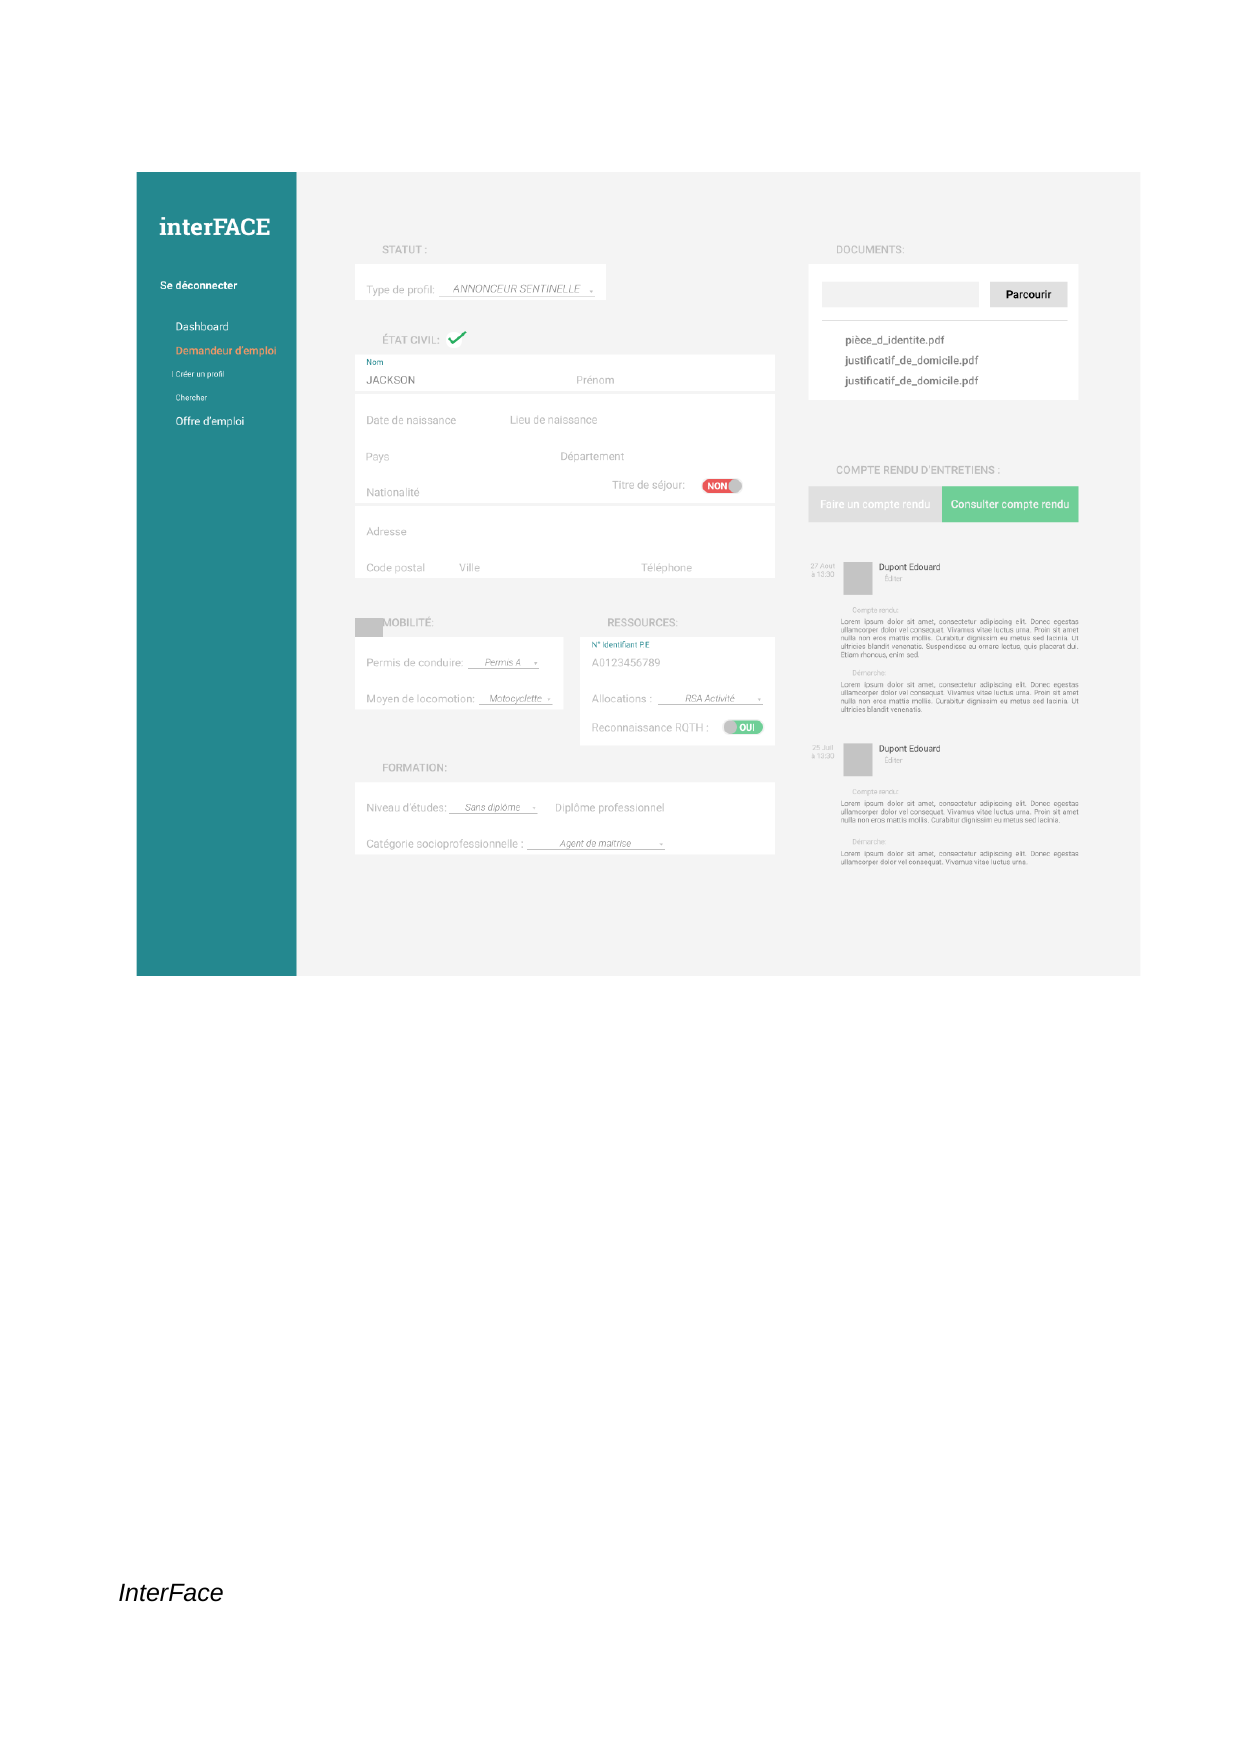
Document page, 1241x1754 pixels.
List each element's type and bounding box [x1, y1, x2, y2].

picture [136, 172, 1141, 976]
